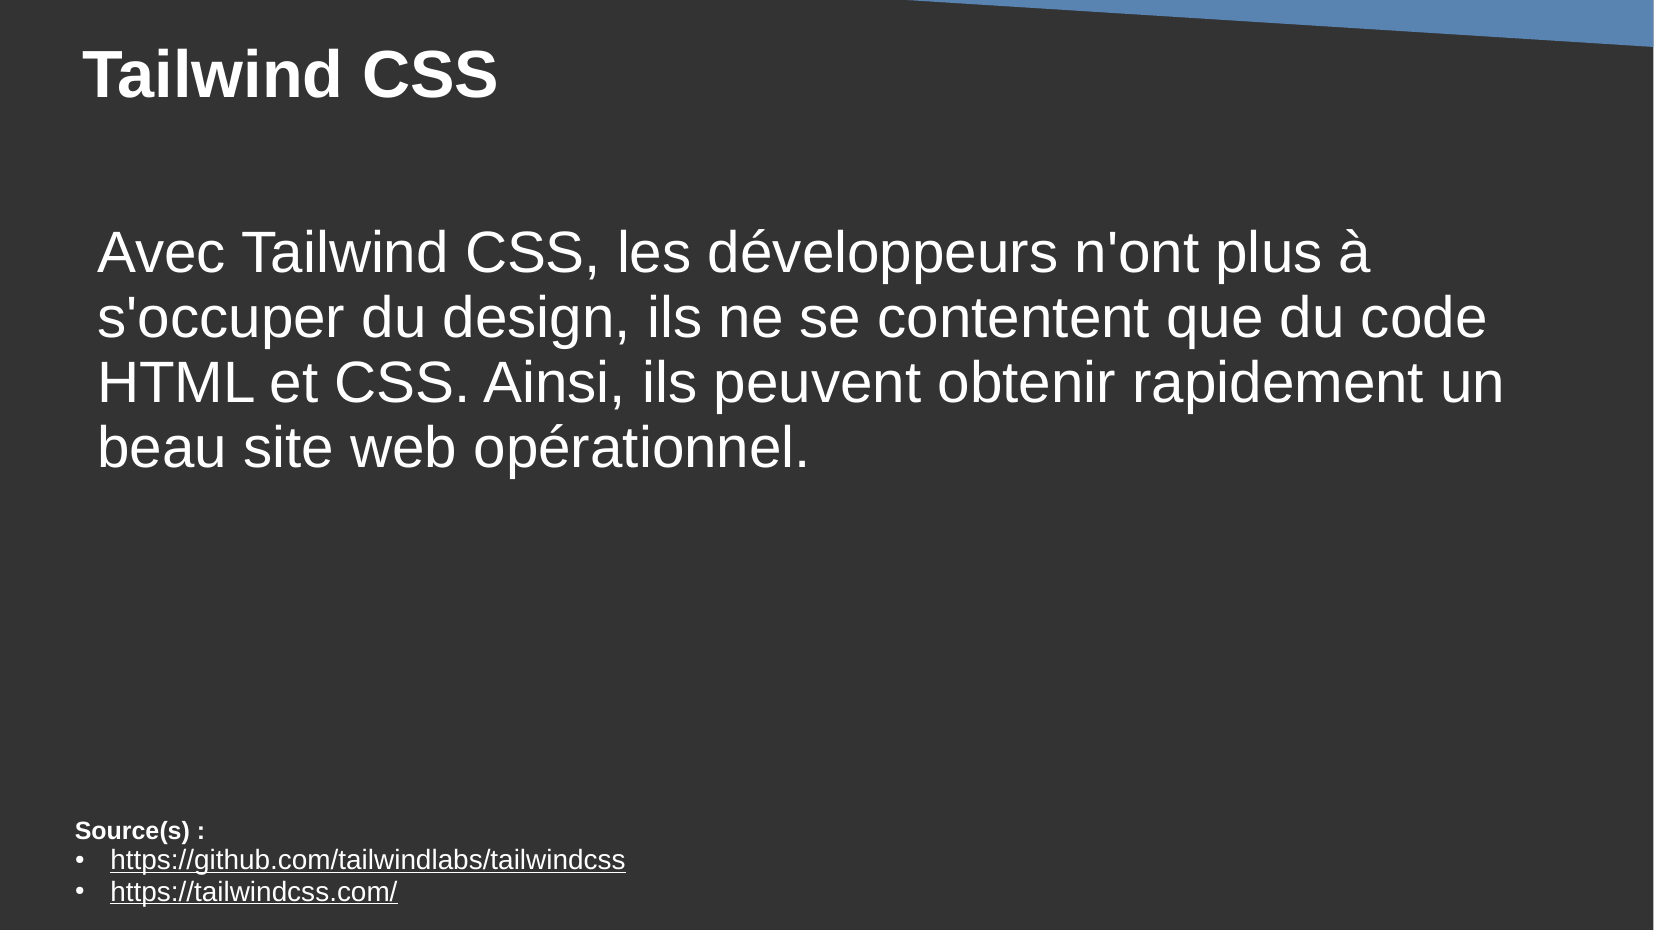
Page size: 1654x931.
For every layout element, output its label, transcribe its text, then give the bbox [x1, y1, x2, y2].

text_box Source(s) : https://github.com/tailwindlabs/tailwindcss https://tailwindcss.com/ [60, 809, 1583, 915]
title Tailwind CSS [82, 37, 1571, 114]
text_box Avec Tailwind CSS, les développeurs n'ont plus à s'occuper du design, ils ne se contentent que du code HTML et CSS. Ainsi, ils peuvent obtenir rapidement un beau site web opérationnel. [82, 212, 1548, 488]
text_box [906, 0, 1654, 47]
